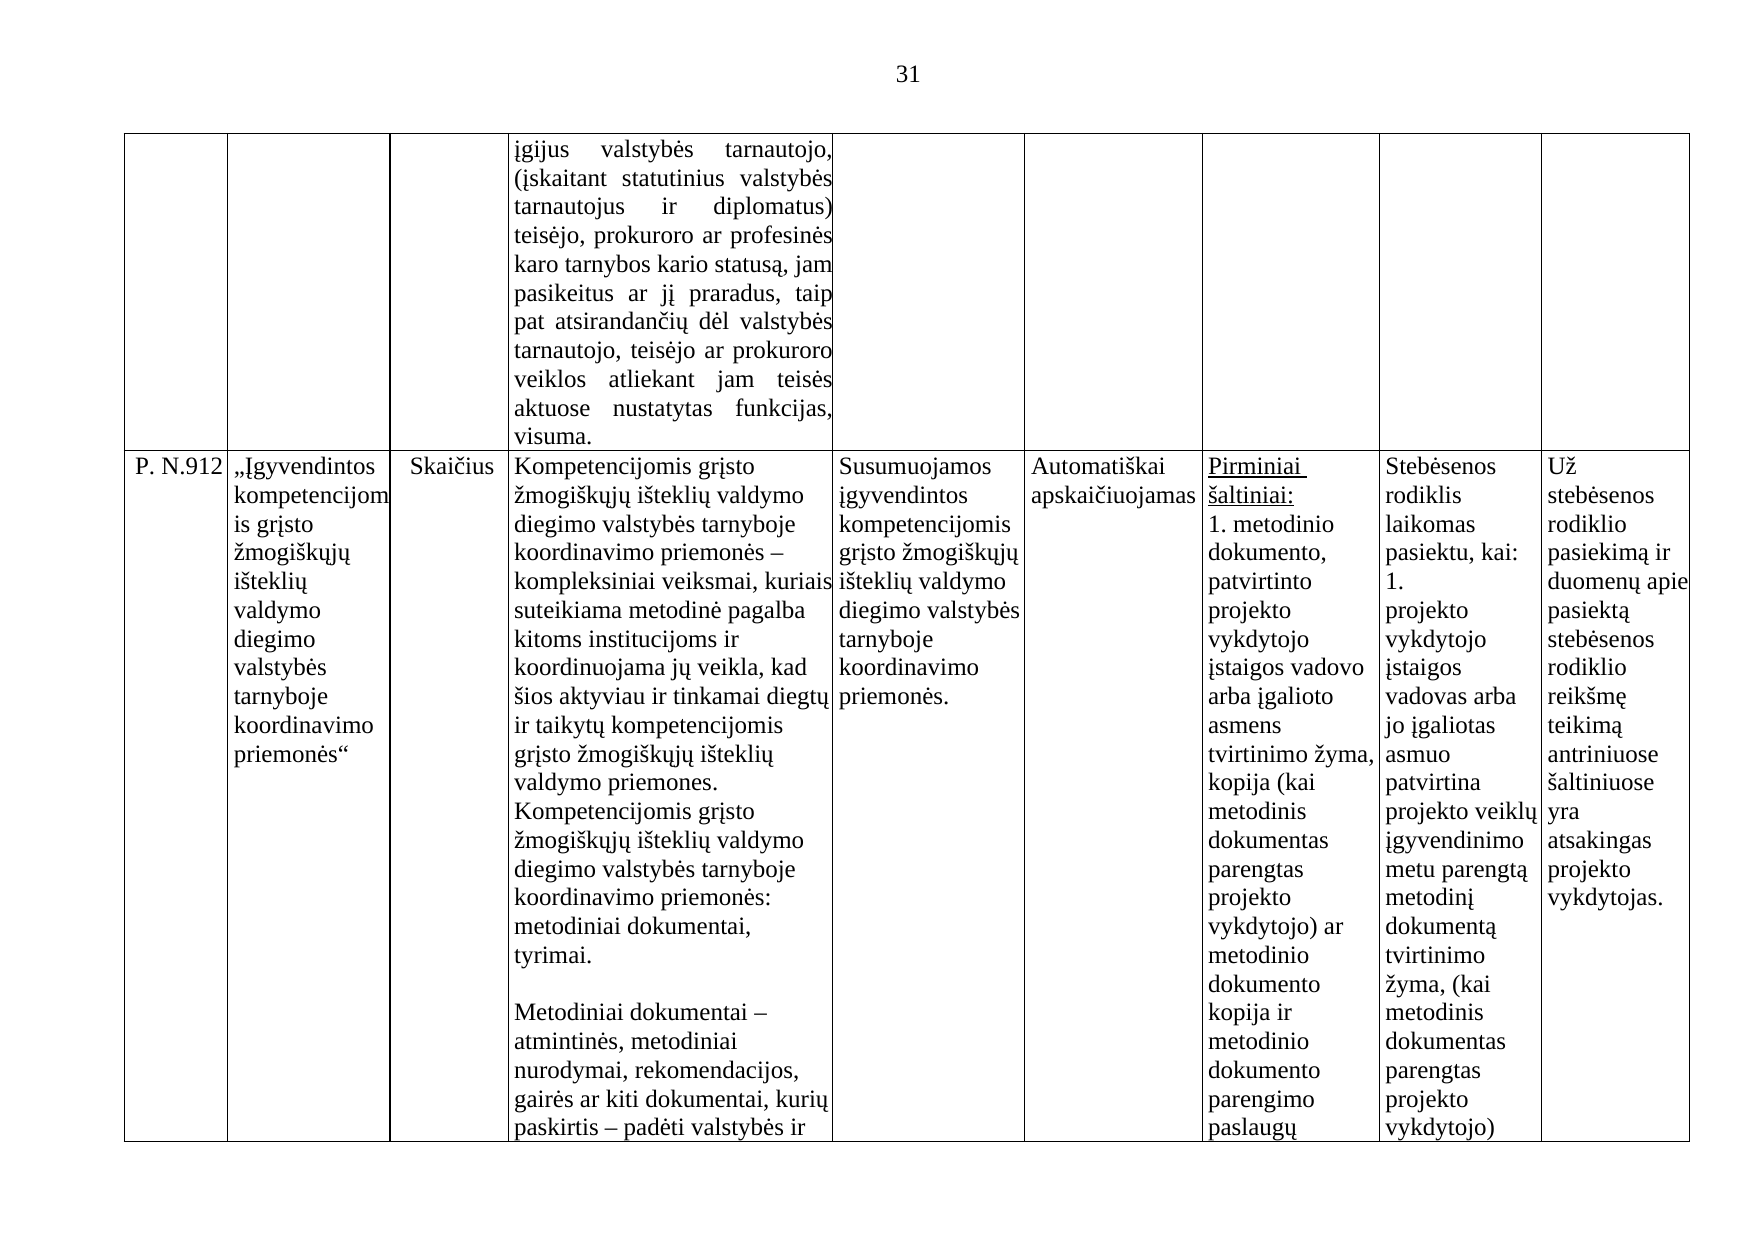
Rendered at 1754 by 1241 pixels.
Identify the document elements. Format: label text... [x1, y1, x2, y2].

table_cell [228, 134, 389, 450]
table_cell Stebėsenos rodiklis laikomas pasiektu, kai: 1. projekto vykdytojo įstaigos vadovas arba jo įgaliotas asmuo patvirtina projekto veiklų įgyvendinimo metu parengtą metodinį dokumentą tvirtinimo žyma, (kai metodinis dokumentas parengtas projekto vykdytojo) [1380, 451, 1541, 1141]
table_cell [1380, 134, 1541, 450]
table_cell Už stebėsenos rodiklio pasiekimą ir duomenų apie pasiektą stebėsenos rodiklio reikšmę teikimą antriniuose šaltiniuose yra atsakingas projekto vykdytojas. [1542, 451, 1689, 1141]
table_cell P. N.912 [125, 451, 227, 1141]
table_cell [125, 134, 227, 450]
table_cell Kompetencijomis grįsto žmogiškųjų išteklių valdymo diegimo valstybės tarnyboje koordinavimo priemonės – kompleksiniai veiksmai, kuriais suteikiama metodinė pagalba kitoms institucijoms ir koordinuojama jų veikla, kad šios aktyviau ir tinkamai diegtų ir taikytų kompetencijomis grįsto žmogiškųjų išteklių valdymo priemones. Kompetencijomis grįsto žmogiškųjų išteklių valdymo diegimo valstybės tarnyboje koordinavimo priemonės: metodiniai dokumentai, tyrimai. Metodiniai dokumentai – atmintinės, metodiniai nurodymai, rekomendacijos, gairės ar kiti dokumentai, kurių paskirtis – padėti valstybės ir [509, 451, 832, 1141]
table_cell [1542, 134, 1689, 450]
table_cell įgijus valstybės tarnautojo, (įskaitant statutinius valstybės tarnautojus ir diplomatus) teisėjo, prokuroro ar profesinės karo tarnybos kario statusą, jam pasikeitus ar jį praradus, taip pat atsirandančių dėl valstybės tarnautojo, teisėjo ar prokuroro veiklos atliekant jam teisės aktuose nustatytas funkcijas, visuma. [509, 134, 832, 450]
table_cell Pirminiai šaltiniai: 1. metodinio dokumento, patvirtinto projekto vykdytojo įstaigos vadovo arba įgalioto asmens tvirtinimo žyma, kopija (kai metodinis dokumentas parengtas projekto vykdytojo) ar metodinio dokumento kopija ir metodinio dokumento parengimo paslaugų [1203, 451, 1379, 1141]
table_cell „Įgyvendintos kompetencijomis grįsto žmogiškųjų išteklių valdymo diegimo valstybės tarnyboje koordinavimo priemonės“ [228, 451, 389, 1141]
table_cell Automatiškai apskaičiuojamas [1025, 451, 1202, 1141]
table_cell [833, 134, 1024, 450]
table_cell [391, 134, 508, 450]
table_cell [1025, 134, 1202, 450]
table_cell Susumuojamos įgyvendintos kompetencijomis grįsto žmogiškųjų išteklių valdymo diegimo valstybės tarnyboje koordinavimo priemonės. [833, 451, 1024, 1141]
table_cell [1203, 134, 1379, 450]
table_cell Skaičius [391, 451, 508, 1141]
